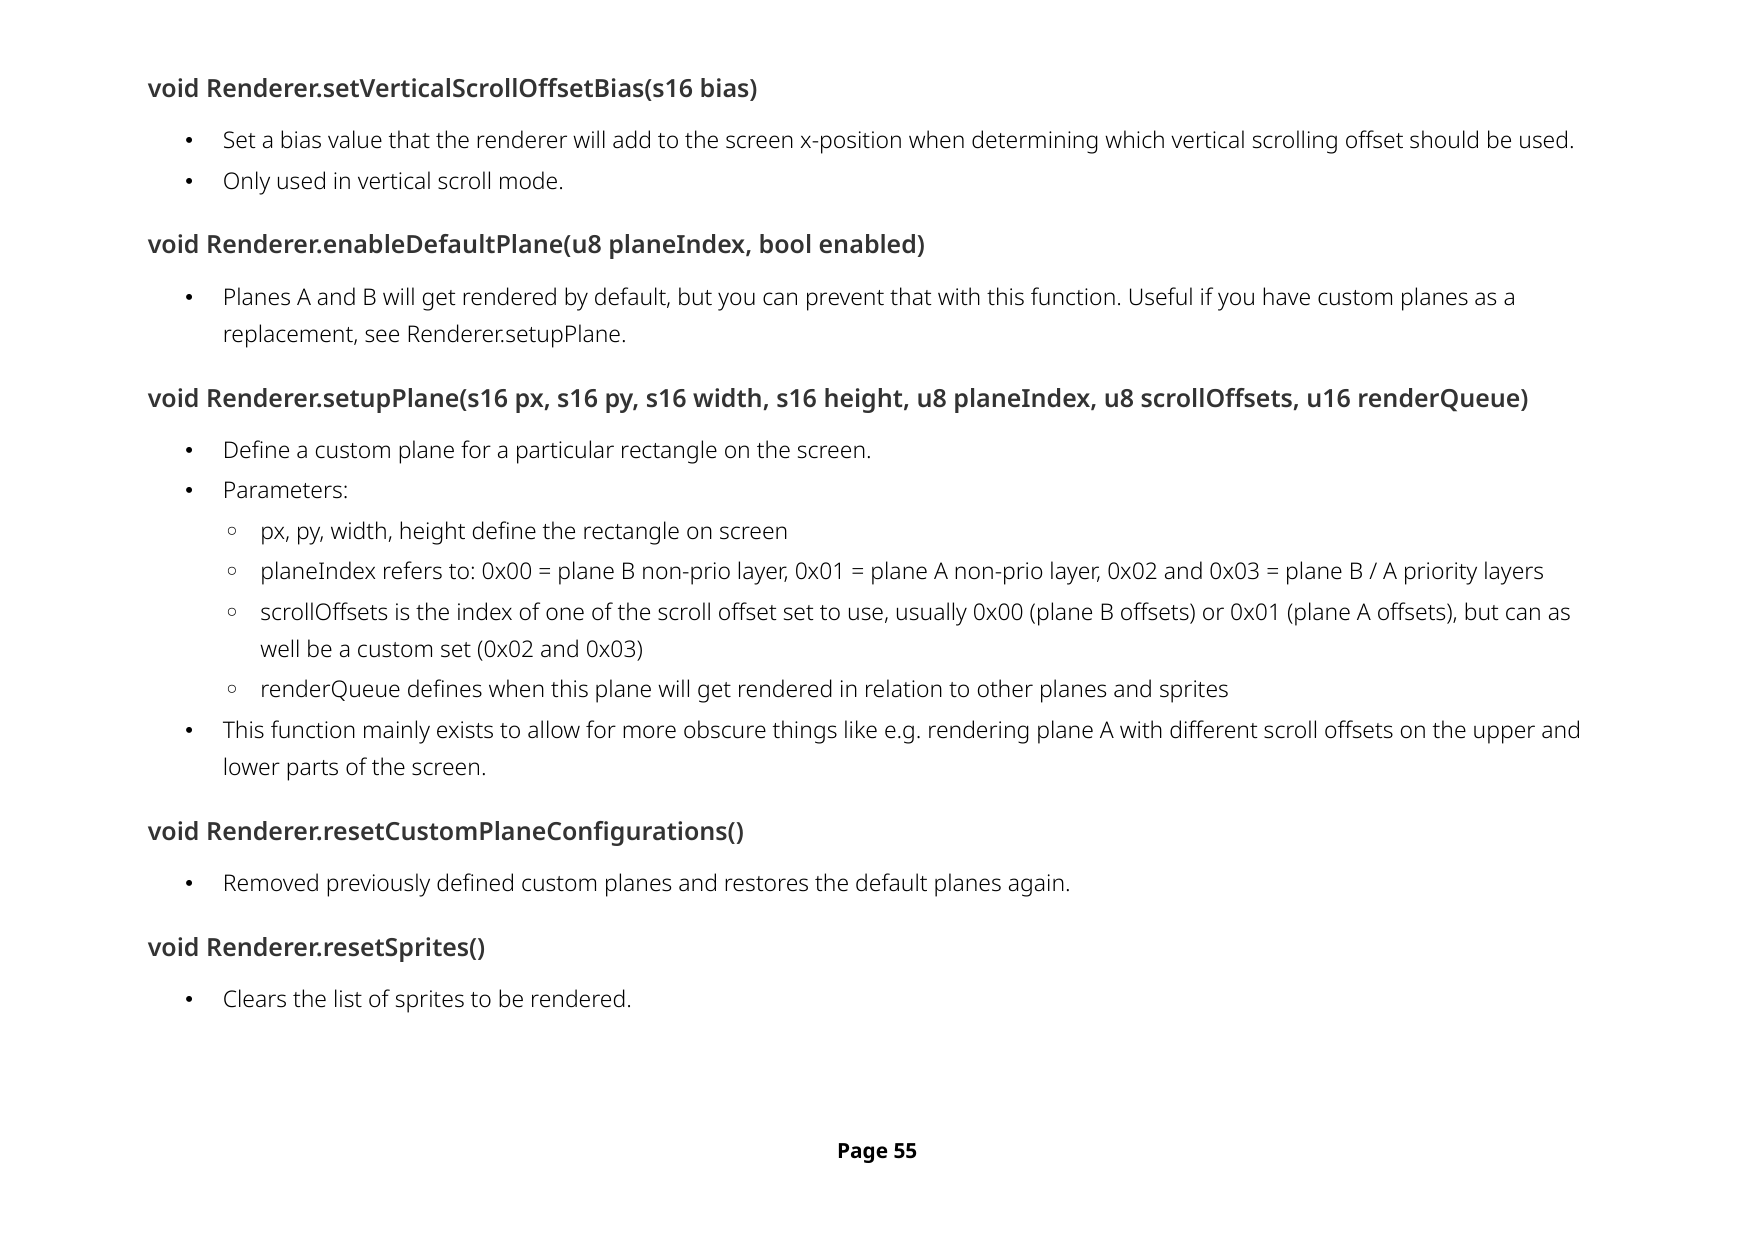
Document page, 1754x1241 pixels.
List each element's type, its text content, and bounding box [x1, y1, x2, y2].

list planeIndex refers to: 0x00 = plane B non-prio layer, 0x01 = plane A non-prio layer, 0x02 and 0x03 = plane B / A priority layers [223, 555, 1606, 586]
subtitle void Renderer.enableDefaultPlane(u8 planeIndex, bool enabled) [148, 227, 1606, 261]
list Clears the list of sprites to be rendered. [185, 983, 1606, 1014]
list Define a custom plane for a particular rectangle on the screen. [185, 434, 1606, 465]
list scrollOffsets is the index of one of the scroll offset set to use, usually 0x00 (plane B offsets) or 0x01 (plane A offsets), but can as well be a custom set (0x02 and 0x03) [223, 595, 1606, 664]
list This function mainly exists to allow for more obscure things like e.g. rendering plane A with different scroll offsets on the upper and lower parts of the screen. [185, 714, 1606, 782]
subtitle void Renderer.resetSprites() [148, 929, 1606, 964]
list Parameters: [185, 474, 1606, 505]
list Planes A and B will get rendered by default, but you can prevent that with this function. Useful if you have custom planes as a replacement, see Renderer.setupPlane. [185, 280, 1606, 349]
list Set a bias value that the renderer will add to the screen x-position when determining which vertical scrolling offset should be used. [185, 124, 1606, 155]
subtitle void Renderer.setupPlane(s16 px, s16 py, s16 width, s16 height, u8 planeIndex, u8 scrollOffsets, u16 renderQueue) [148, 380, 1606, 414]
list Only used in vertical scroll mode. [185, 164, 1606, 196]
subtitle void Renderer.setVerticalScrollOffsetBias(s16 bias) [148, 71, 1606, 105]
subtitle void Renderer.resetCustomPlaneConfigurations() [148, 814, 1606, 848]
list Removed previously defined custom planes and restores the default planes again. [185, 867, 1606, 898]
list px, py, width, height define the rectangle on screen [223, 514, 1606, 546]
list renderQueue defines when this plane will get rendered in relation to other planes and sprites [223, 673, 1606, 704]
